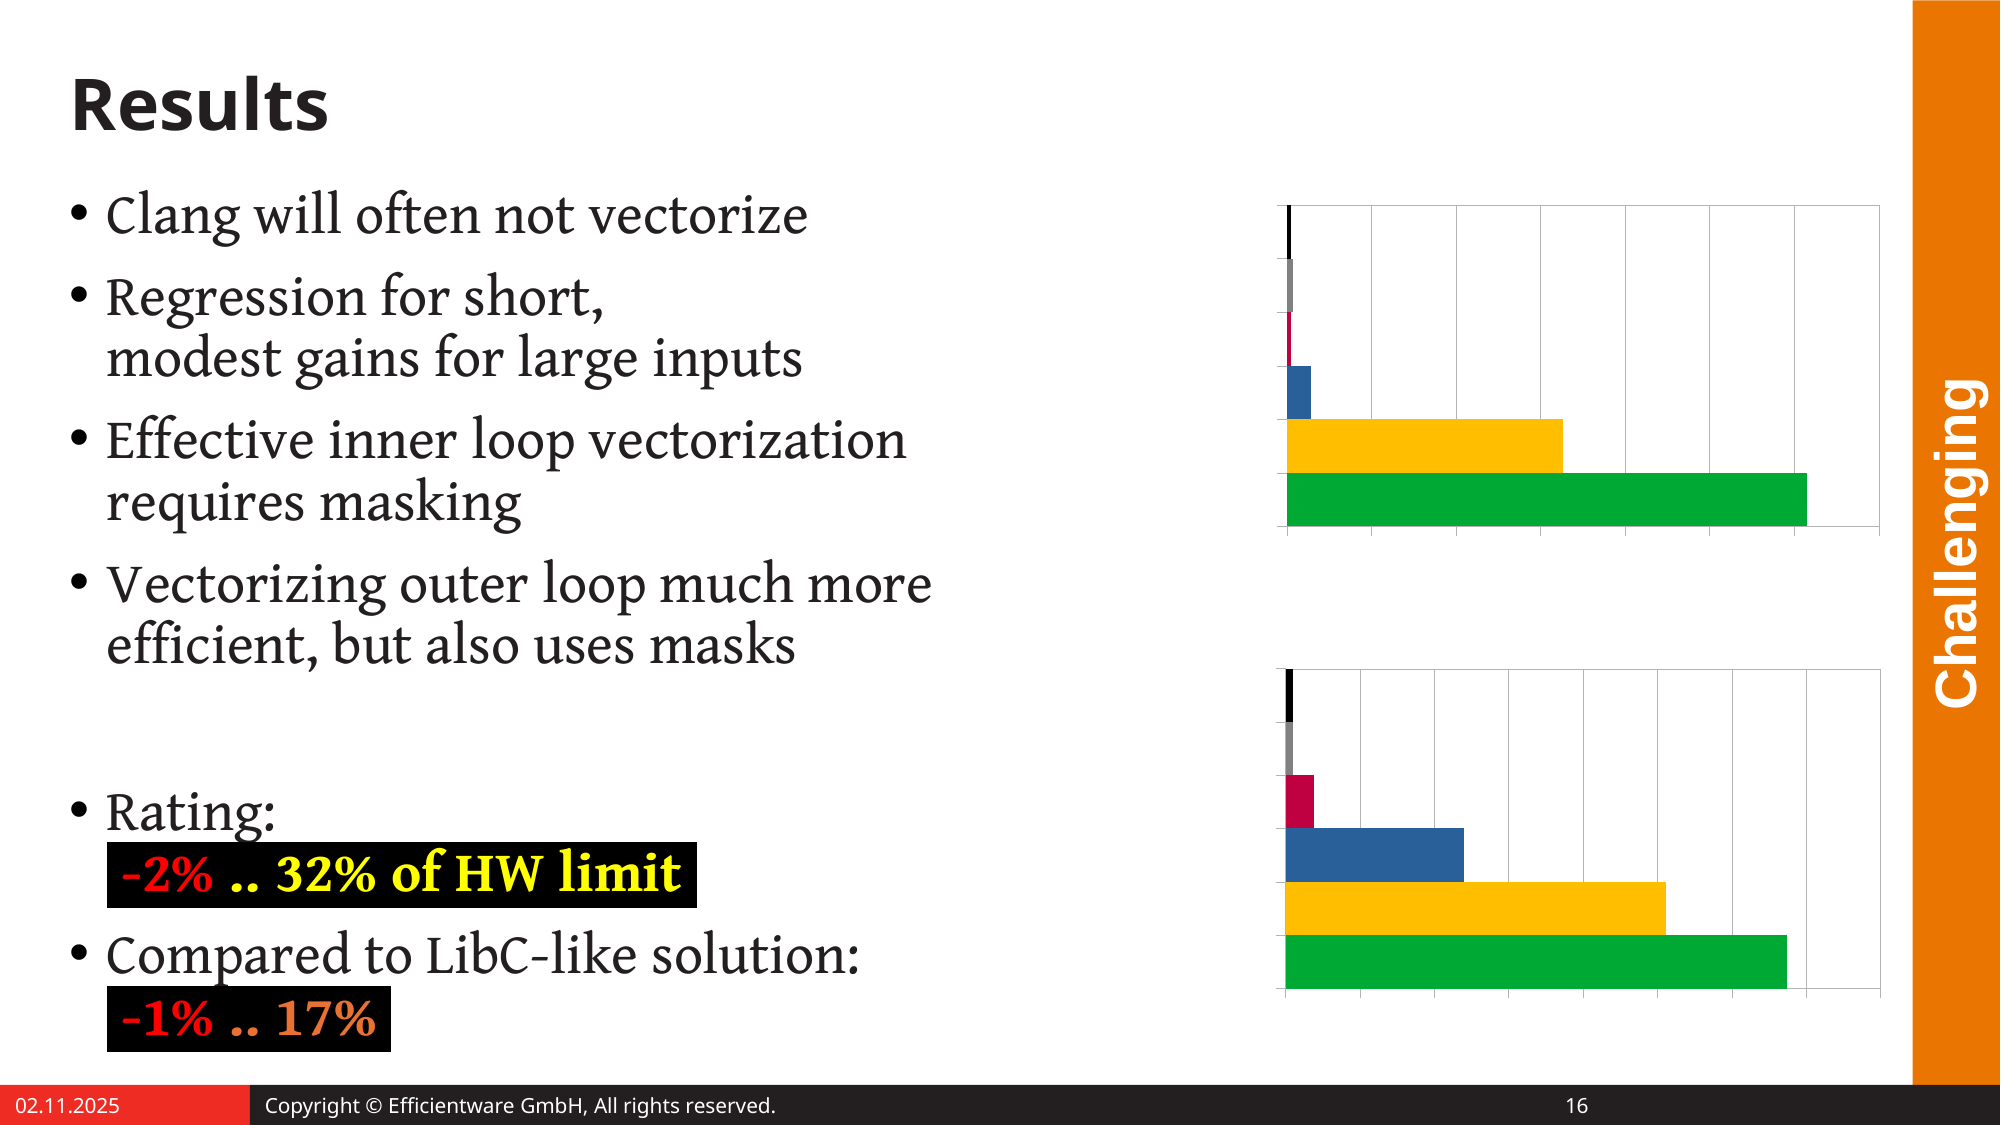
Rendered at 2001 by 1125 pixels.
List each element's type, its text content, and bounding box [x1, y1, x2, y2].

footer Copyright © Efficientware GmbH, All rights reserved. [249, 1084, 1550, 1125]
title Results [55, 52, 1945, 156]
slide_number [1550, 1084, 2000, 1125]
picture [1012, 156, 1912, 581]
text_box Challenging [1912, 0, 2000, 1084]
picture [1012, 588, 1912, 1043]
slide_number 02.11.2025 [0, 1084, 249, 1125]
list Clang will often not vectorize Regression for short, modest gains for large inputs Effective inner loop vectorization requires masking Vectorizing outer loop much more efficient, but also uses masks Rating: -2% .. 32% of HW limit Compared to LibC-like solution: -1% .. 17% [55, 176, 983, 1063]
